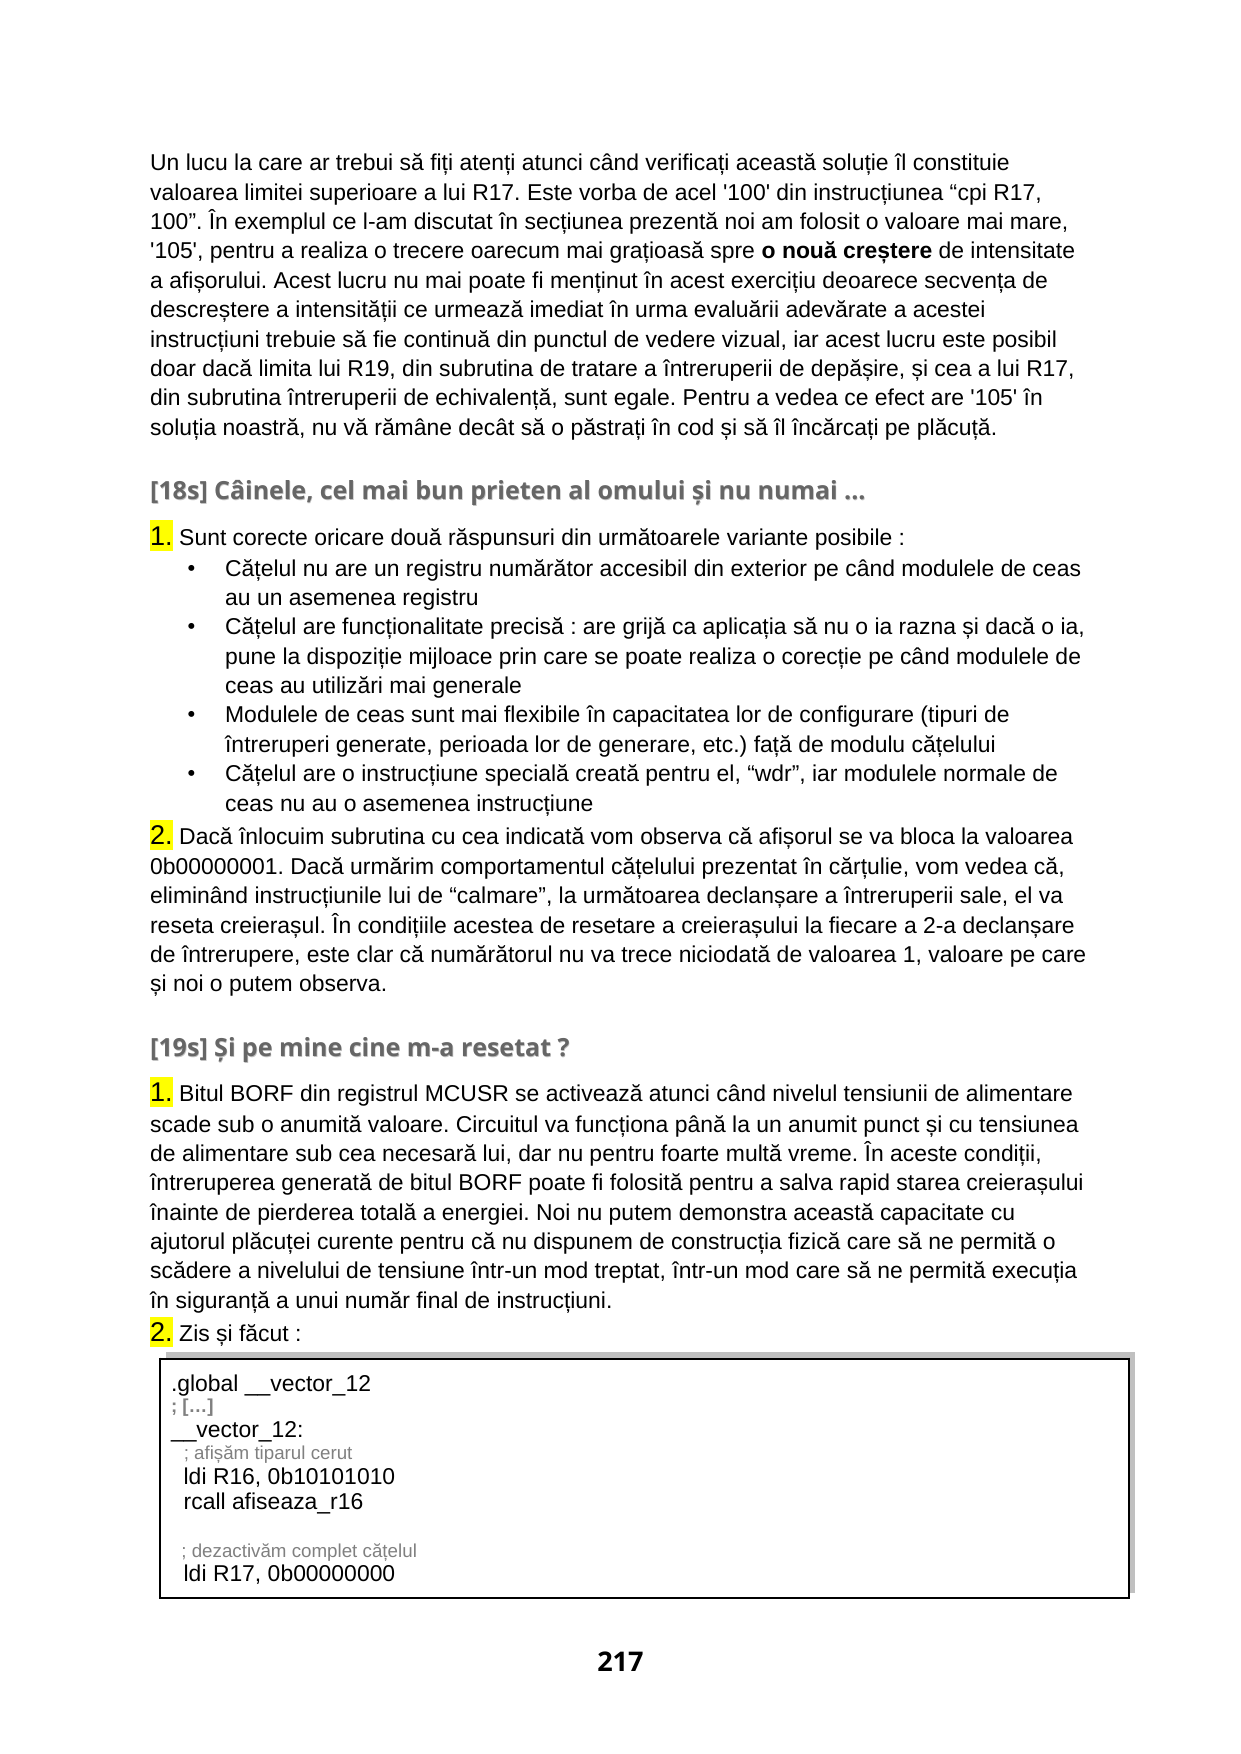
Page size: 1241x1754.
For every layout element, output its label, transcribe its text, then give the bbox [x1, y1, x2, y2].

table_header .global __vector_12 ; […] __vector_12: ; afișăm tiparul cerut ldi R16, 0b10101010 rcall afiseaza_r16 ; dezactivăm complet cățelul ldi R17, 0b00000000 [161, 1360, 1128, 1597]
subtitle Cățelul are funcționalitate precisă : are grijă ca aplicația să nu o ia razna și dacă o ia, pune la dispoziție mijloace prin care se poate realiza o corecție pe când modulele de ceas au utilizări mai generale [187, 614, 1091, 698]
subtitle [18s] Câinele, cel mai bun prieten al omului și nu numai ... [150, 473, 1091, 507]
subtitle Cățelul are o instrucțiune specială creată pentru el, “wdr”, iar modulele normale de ceas nu au o asemenea instrucțiune [187, 761, 1091, 816]
subtitle 1. Sunt corecte oricare două răspunsuri din următoarele variante posibile : [150, 520, 1091, 551]
subtitle Un lucu la care ar trebui să fiți atenți atunci când verificați această soluție îl constituie valoarea limitei superioare a lui R17. Este vorba de acel '100' din instrucțiunea “cpi R17, 100”. În exemplul ce l-am discutat în secțiunea prezentă noi am folosit o valoare mai mare, '105', pentru a realiza o trecere oarecum mai grațioasă spre o nouă creștere de intensitate a afișorului. Acest lucru nu mai poate fi menținut în acest exercițiu deoarece secvența de descreștere a intensității ce urmează imediat în urma evaluării adevărate a acestei instrucțiuni trebuie să fie continuă din punctul de vedere vizual, iar acest lucru este posibil doar dacă limita lui R19, din subrutina de tratare a întreruperii de depășire, și cea a lui R17, din subrutina întreruperii de echivalență, sunt egale. Pentru a vedea ce efect are '105' în soluția noastră, nu vă rămâne decât să o păstrați în cod și să îl încărcați pe plăcuță. [150, 150, 1091, 440]
subtitle 2. Zis și făcut : [150, 1317, 1091, 1347]
subtitle 1. Bitul BORF din registrul MCUSR se activează atunci când nivelul tensiunii de alimentare scade sub o anumită valoare. Circuitul va funcționa până la un anumit punct și cu tensiunea de alimentare sub cea necesară lui, dar nu pentru foarte multă vreme. În aceste condiții, întreruperea generată de bitul BORF poate fi folosită pentru a salva rapid starea creierașului înainte de pierderea totală a energiei. Noi nu putem demonstra această capacitate cu ajutorul plăcuței curente pentru că nu dispunem de construcția fizică care să ne permită o scădere a nivelului de tensiune într-un mod treptat, într-un mod care să ne permită execuția în siguranță a unui număr final de instrucțiuni. [150, 1077, 1091, 1313]
subtitle Cățelul nu are un registru numărător accesibil din exterior pe când modulele de ceas au un asemenea registru [187, 555, 1091, 610]
subtitle Modulele de ceas sunt mai flexibile în capacitatea lor de configurare (tipuri de întreruperi generate, perioada lor de generare, etc.) față de modulu cățelului [187, 702, 1091, 757]
subtitle [19s] Și pe mine cine m-a resetat ? [150, 1030, 1091, 1064]
subtitle 2. Dacă înlocuim subrutina cu cea indicată vom observa că afișorul se va bloca la valoarea 0b00000001. Dacă urmărim comportamentul cățelului prezentat în cărțulie, vom vedea că, eliminând instrucțiunile lui de “calmare”, la următoarea declanșare a întreruperii sale, el va reseta creierașul. În condițiile acestea de resetare a creierașului la fiecare a 2-a declanșare de întrerupere, este clar că numărătorul nu va trece niciodată de valoarea 1, valoare pe care și noi o putem observa. [150, 819, 1091, 997]
